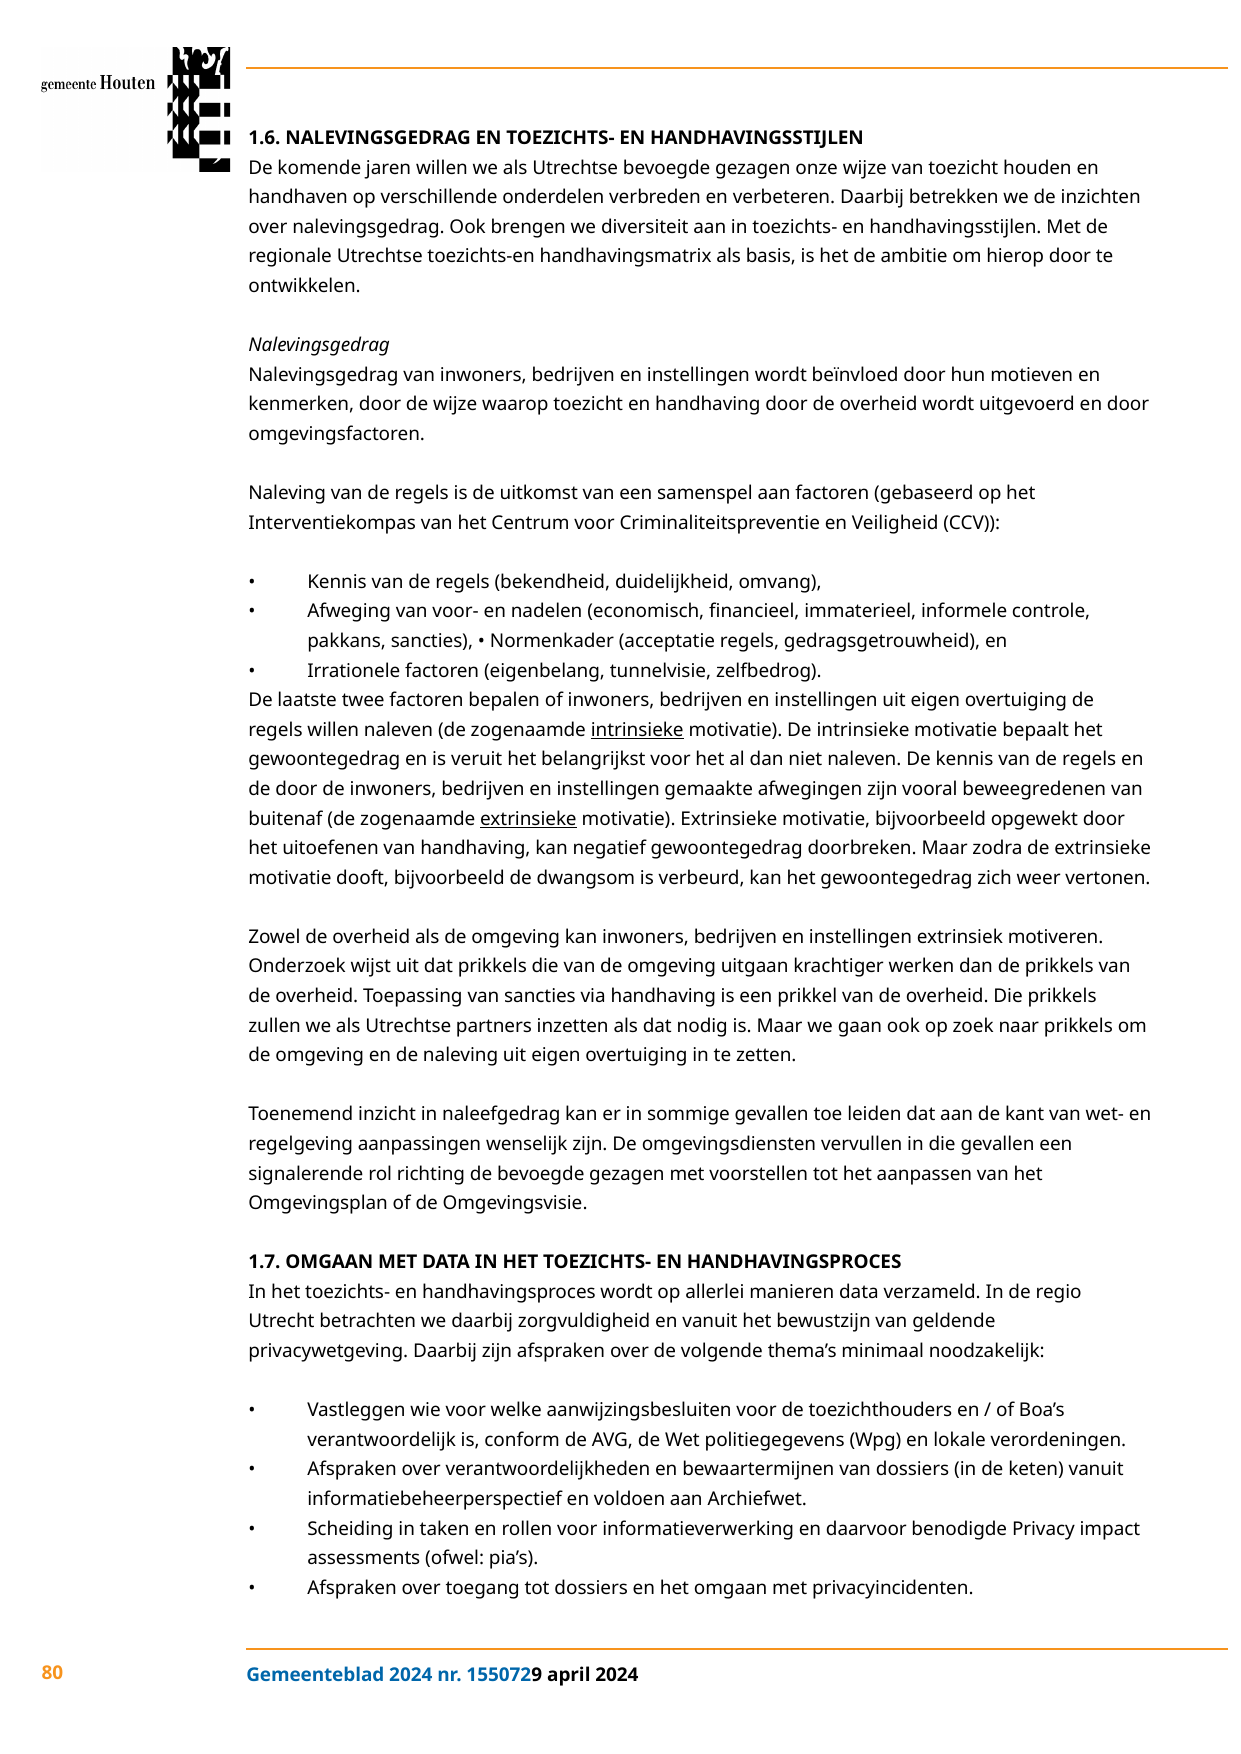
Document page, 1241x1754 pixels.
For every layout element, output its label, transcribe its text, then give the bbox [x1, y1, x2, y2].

list Afweging van voor- en nadelen (economisch, financieel, immaterieel, informele controle, pakkans, sancties), • Normenkader (acceptatie regels, gedragsgetrouwheid), en [248, 598, 1152, 653]
list Irrationele factoren (eigenbelang, tunnelvisie, zelfbedrog). [248, 657, 1152, 683]
text Naleving van de regels is de uitkomst van een samenspel aan factoren (gebaseerd op het Interventiekompas van het Centrum voor Criminaliteitspreventie en Veiligheid (CCV)): [248, 479, 1152, 535]
text In het toezichts- en handhavingsproces wordt op allerlei manieren data verzameld. In de regio Utrecht betrachten we daarbij zorgvuldigheid en vanuit het bewustzijn van geldende privacywetgeving. Daarbij zijn afspraken over de volgende thema’s minimaal noodzakelijk: [248, 1278, 1152, 1363]
text Nalevingsgedrag van inwoners, bedrijven en instellingen wordt beïnvloed door hun motieven en kenmerken, door de wijze waarop toezicht en handhaving door de overheid wordt uitgevoerd en door omgevingsfactoren. [248, 361, 1152, 446]
text Nalevingsgedrag [248, 331, 1152, 357]
text 1.7. OMGAAN MET DATA IN HET TOEZICHTS- EN HANDHAVINGSPROCES [248, 1248, 1152, 1274]
list Afspraken over toegang tot dossiers en het omgaan met privacyincidenten. [248, 1574, 1152, 1600]
text Zowel de overheid als de omgeving kan inwoners, bedrijven en instellingen extrinsiek motiveren. Onderzoek wijst uit dat prikkels die van de omgeving uitgaan krachtiger werken dan de prikkels van de overheid. Toepassing van sancties via handhaving is een prikkel van de overheid. Die prikkels zullen we als Utrechtse partners inzetten als dat nodig is. Maar we gaan ook op zoek naar prikkels om de omgeving en de naleving uit eigen overtuiging in te zetten. [248, 923, 1152, 1067]
list Kennis van de regels (bekendheid, duidelijkheid, omvang), [248, 568, 1152, 594]
list Vastleggen wie voor welke aanwijzingsbesluiten voor de toezichthouders en / of Boa’s verantwoordelijk is, conform de AVG, de Wet politiegegevens (Wpg) en lokale verordeningen. [248, 1396, 1152, 1452]
text Toenemend inzicht in naleefgedrag kan er in sommige gevallen toe leiden dat aan de kant van wet- en regelgeving aanpassingen wenselijk zijn. De omgevingsdiensten vervullen in die gevallen een signalerende rol richting de bevoegde gezagen met voorstellen tot het aanpassen van het Omgevingsplan of de Omgevingsvisie. [248, 1101, 1152, 1215]
list Scheiding in taken en rollen voor informatieverwerking en daarvoor benodigde Privacy impact assessments (ofwel: pia’s). [248, 1515, 1152, 1570]
text De laatste twee factoren bepalen of inwoners, bedrijven en instellingen uit eigen overtuiging de regels willen naleven (de zogenaamde intrinsieke motivatie). De intrinsieke motivatie bepaalt het gewoontegedrag en is veruit het belangrijkst voor het al dan niet naleven. De kennis van de regels en de door de inwoners, bedrijven en instellingen gemaakte afwegingen zijn vooral beweegredenen van buitenaf (de zogenaamde extrinsieke motivatie). Extrinsieke motivatie, bijvoorbeeld opgewekt door het uitoefenen van handhaving, kan negatief gewoontegedrag doorbreken. Maar zodra de extrinsieke motivatie dooft, bijvoorbeeld de dwangsom is verbeurd, kan het gewoontegedrag zich weer vertonen. [248, 686, 1152, 890]
picture [41, 47, 231, 172]
list Afspraken over verantwoordelijkheden en bewaartermijnen van dossiers (in de keten) vanuit informatiebeheerperspectief en voldoen aan Archiefwet. [248, 1456, 1152, 1511]
text De komende jaren willen we als Utrechtse bevoegde gezagen onze wijze van toezicht houden en handhaven op verschillende onderdelen verbreden en verbeteren. Daarbij betrekken we de inzichten over nalevingsgedrag. Ook brengen we diversiteit aan in toezichts- en handhavingsstijlen. Met de regionale Utrechtse toezichts-en handhavingsmatrix als basis, is het de ambitie om hierop door te ontwikkelen. [248, 154, 1152, 298]
text 1.6. NALEVINGSGEDRAG EN TOEZICHTS- EN HANDHAVINGSSTIJLEN [248, 124, 1152, 150]
